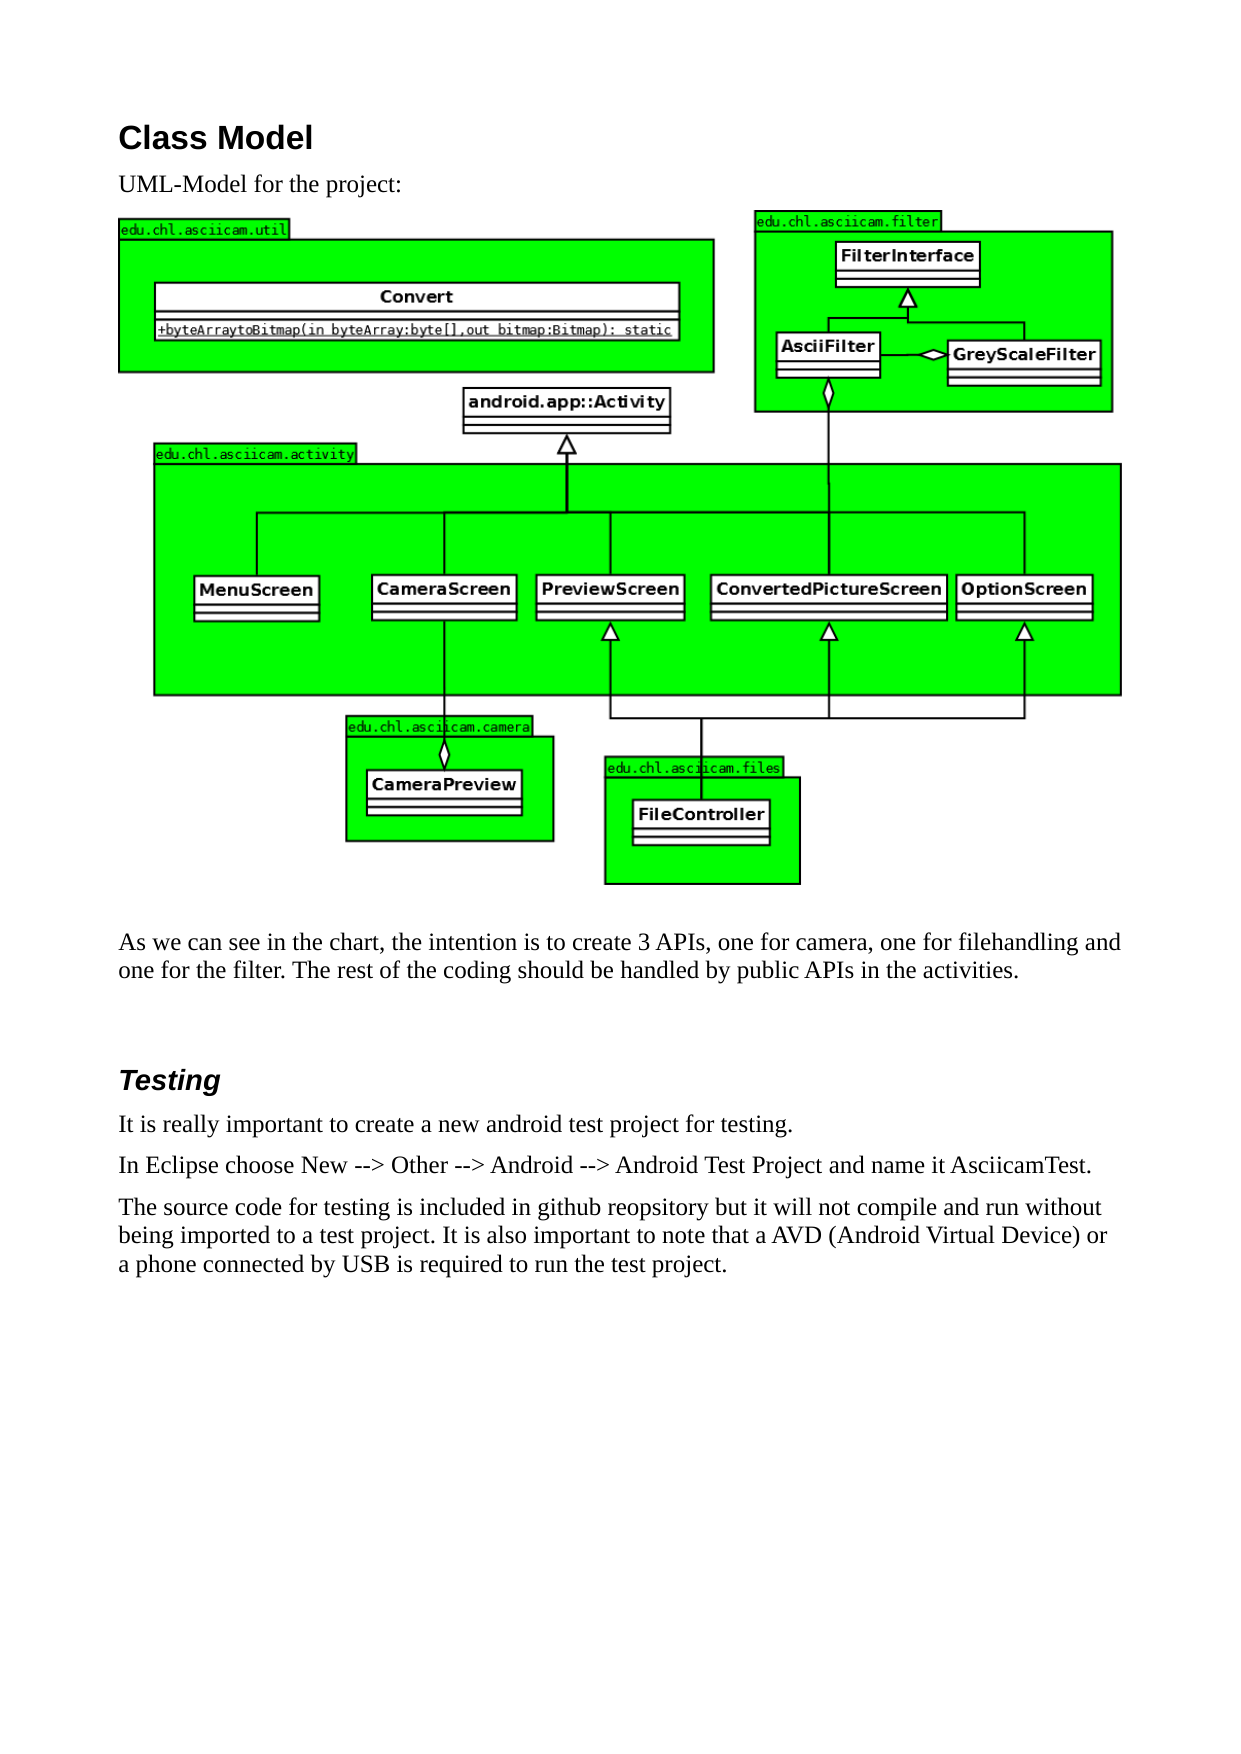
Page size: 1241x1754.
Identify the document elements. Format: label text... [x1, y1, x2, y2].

text The source code for testing is included in github reopsitory but it will not compile and run without being imported to a test project. It is also important to note that a AVD (Android Virtual Device) or a phone connected by USB is required to run the test project. [118, 1192, 1122, 1278]
subtitle Testing [118, 1063, 1122, 1097]
subtitle Class Model [118, 118, 1122, 157]
text As we can see in the chart, the intention is to create 3 APIs, one for camera, one for filehandling and one for the filter. The rest of the coding should be handled by public APIs in the activities. [118, 927, 1122, 984]
text In Eclipse choose New --> Other --> Android --> Android Test Project and name it AsciicamTest. [118, 1150, 1122, 1179]
text UML-Model for the project: [118, 169, 1122, 198]
text It is really important to create a new android test project for testing. [118, 1109, 1122, 1138]
picture [118, 210, 1123, 886]
